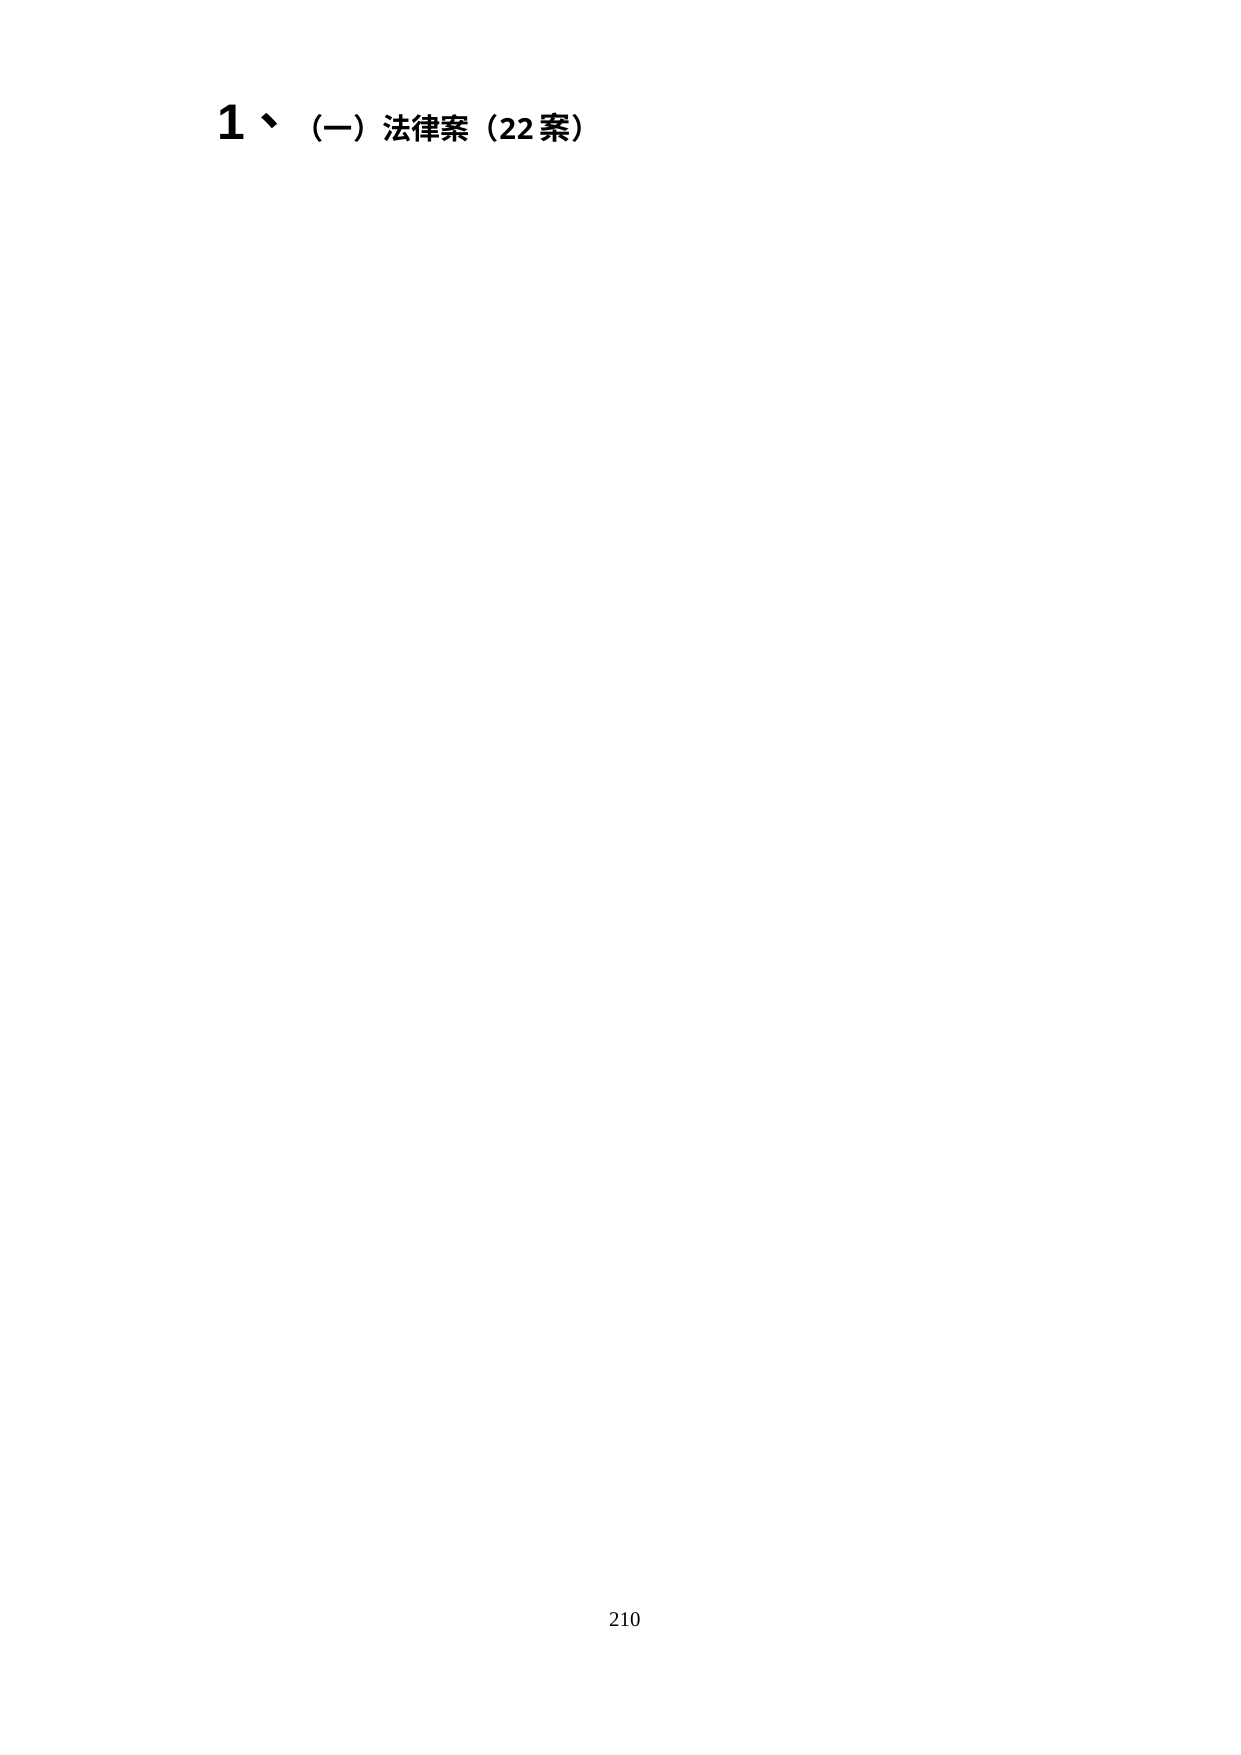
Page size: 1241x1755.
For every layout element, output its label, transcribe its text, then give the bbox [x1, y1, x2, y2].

subtitle （一）法律案（22案） [217, 97, 1146, 149]
